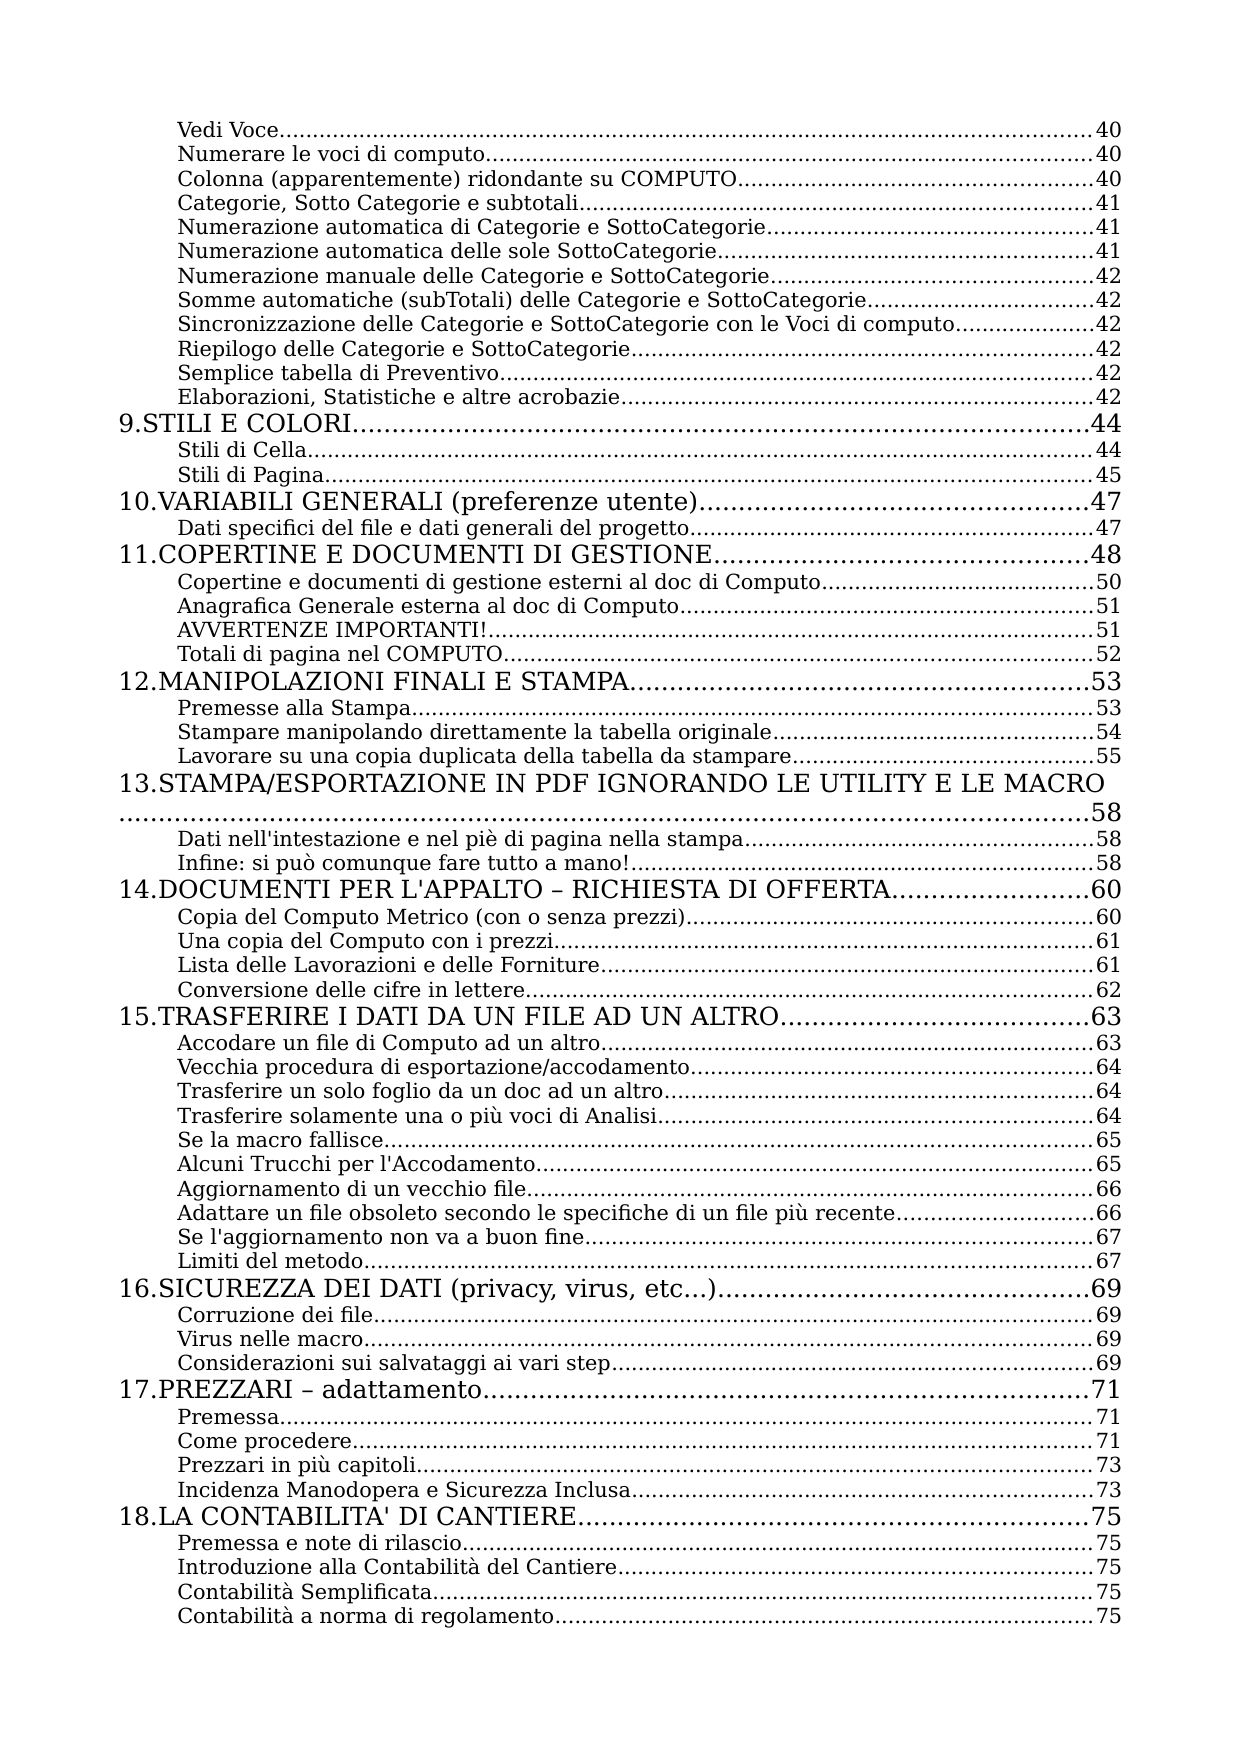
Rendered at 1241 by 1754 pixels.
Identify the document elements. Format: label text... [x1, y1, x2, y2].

text Trasferire un solo foglio da un doc ad un altro 64 [177, 1079, 1122, 1104]
text 13.STAMPA/ESPORTAZIONE IN PDF IGNORANDO LE UTILITY E LE MACRO 58 [118, 769, 1122, 827]
text Trasferire solamente una o più voci di Analisi 64 [177, 1104, 1122, 1128]
text Come procedere 71 [177, 1429, 1122, 1453]
text Copertine e documenti di gestione esterni al doc di Computo 50 [177, 570, 1122, 594]
text Se l'aggiornamento non va a buon fine 67 [177, 1225, 1122, 1249]
text Elaborazioni, Statistiche e altre acrobazie 42 [177, 385, 1122, 409]
text Contabilità a norma di regolamento 75 [177, 1604, 1122, 1628]
text Stili di Pagina 45 [177, 463, 1122, 487]
text Adattare un file obsoleto secondo le specifiche di un file più recente 66 [177, 1201, 1122, 1225]
text Se la macro fallisce... 65 [177, 1128, 1122, 1152]
text Premessa 71 [177, 1405, 1122, 1429]
text Lavorare su una copia duplicata della tabella da stampare 55 [177, 744, 1122, 769]
text Lista delle Lavorazioni e delle Forniture 61 [177, 953, 1122, 978]
text Contabilità Semplificata 75 [177, 1580, 1122, 1604]
text Stampare manipolando direttamente la tabella originale 54 [177, 720, 1122, 744]
text Semplice tabella di Preventivo 42 [177, 361, 1122, 385]
text Limiti del metodo 67 [177, 1249, 1122, 1274]
text Numerazione automatica di Categorie e SottoCategorie 41 [177, 215, 1122, 239]
text Prezzari in più capitoli 73 [177, 1453, 1122, 1478]
text 14.DOCUMENTI PER L'APPALTO – RICHIESTA DI OFFERTA 60 [118, 876, 1122, 905]
text Vecchia procedura di esportazione/accodamento 64 [177, 1055, 1122, 1079]
text Una copia del Computo con i prezzi 61 [177, 929, 1122, 953]
text Vedi Voce 40 [177, 118, 1122, 142]
text Aggiornamento di un vecchio file 66 [177, 1177, 1122, 1201]
text AVVERTENZE IMPORTANTI! 51 [177, 618, 1122, 642]
text 16.SICUREZZA DEI DATI (privacy, virus, etc...) 69 [118, 1274, 1122, 1303]
text Categorie, Sotto Categorie e subtotali 41 [177, 191, 1122, 215]
text 12.MANIPOLAZIONI FINALI E STAMPA 53 [118, 667, 1122, 696]
text Stili di Cella 44 [177, 438, 1122, 463]
text Incidenza Manodopera e Sicurezza Inclusa 73 [177, 1478, 1122, 1502]
text Introduzione alla Contabilità del Cantiere 75 [177, 1555, 1122, 1580]
text Riepilogo delle Categorie e SottoCategorie 42 [177, 337, 1122, 361]
text Considerazioni sui salvataggi ai vari step 69 [177, 1351, 1122, 1376]
text 11.COPERTINE E DOCUMENTI DI GESTIONE 48 [118, 541, 1122, 570]
text Conversione delle cifre in lettere 62 [177, 978, 1122, 1002]
text Dati specifici del file e dati generali del progetto 47 [177, 516, 1122, 541]
text Dati nell'intestazione e nel piè di pagina nella stampa 58 [177, 827, 1122, 851]
text 10.VARIABILI GENERALI (preferenze utente) 47 [118, 487, 1122, 516]
text 15.TRASFERIRE I DATI DA UN FILE AD UN ALTRO 63 [118, 1002, 1122, 1031]
text Totali di pagina nel COMPUTO 52 [177, 642, 1122, 667]
text Numerazione manuale delle Categorie e SottoCategorie 42 [177, 264, 1122, 288]
text Anagrafica Generale esterna al doc di Computo 51 [177, 594, 1122, 618]
text Premessa e note di rilascio 75 [177, 1531, 1122, 1555]
text Numerazione automatica delle sole SottoCategorie 41 [177, 239, 1122, 264]
text Numerare le voci di computo 40 [177, 142, 1122, 167]
text Virus nelle macro 69 [177, 1327, 1122, 1351]
text Somme automatiche (subTotali) delle Categorie e SottoCategorie 42 [177, 288, 1122, 312]
text 9.STILI E COLORI 44 [118, 409, 1122, 438]
text Copia del Computo Metrico (con o senza prezzi) 60 [177, 905, 1122, 929]
text Alcuni Trucchi per l'Accodamento 65 [177, 1152, 1122, 1177]
text Accodare un file di Computo ad un altro 63 [177, 1031, 1122, 1055]
text Infine: si può comunque fare tutto a mano! 58 [177, 851, 1122, 876]
text Colonna (apparentemente) ridondante su COMPUTO 40 [177, 167, 1122, 191]
text Sincronizzazione delle Categorie e SottoCategorie con le Voci di computo 42 [177, 312, 1122, 337]
text 17.PREZZARI – adattamento 71 [118, 1376, 1122, 1405]
text Premesse alla Stampa 53 [177, 696, 1122, 720]
text 18.LA CONTABILITA' DI CANTIERE 75 [118, 1502, 1122, 1531]
text Corruzione dei file 69 [177, 1303, 1122, 1327]
